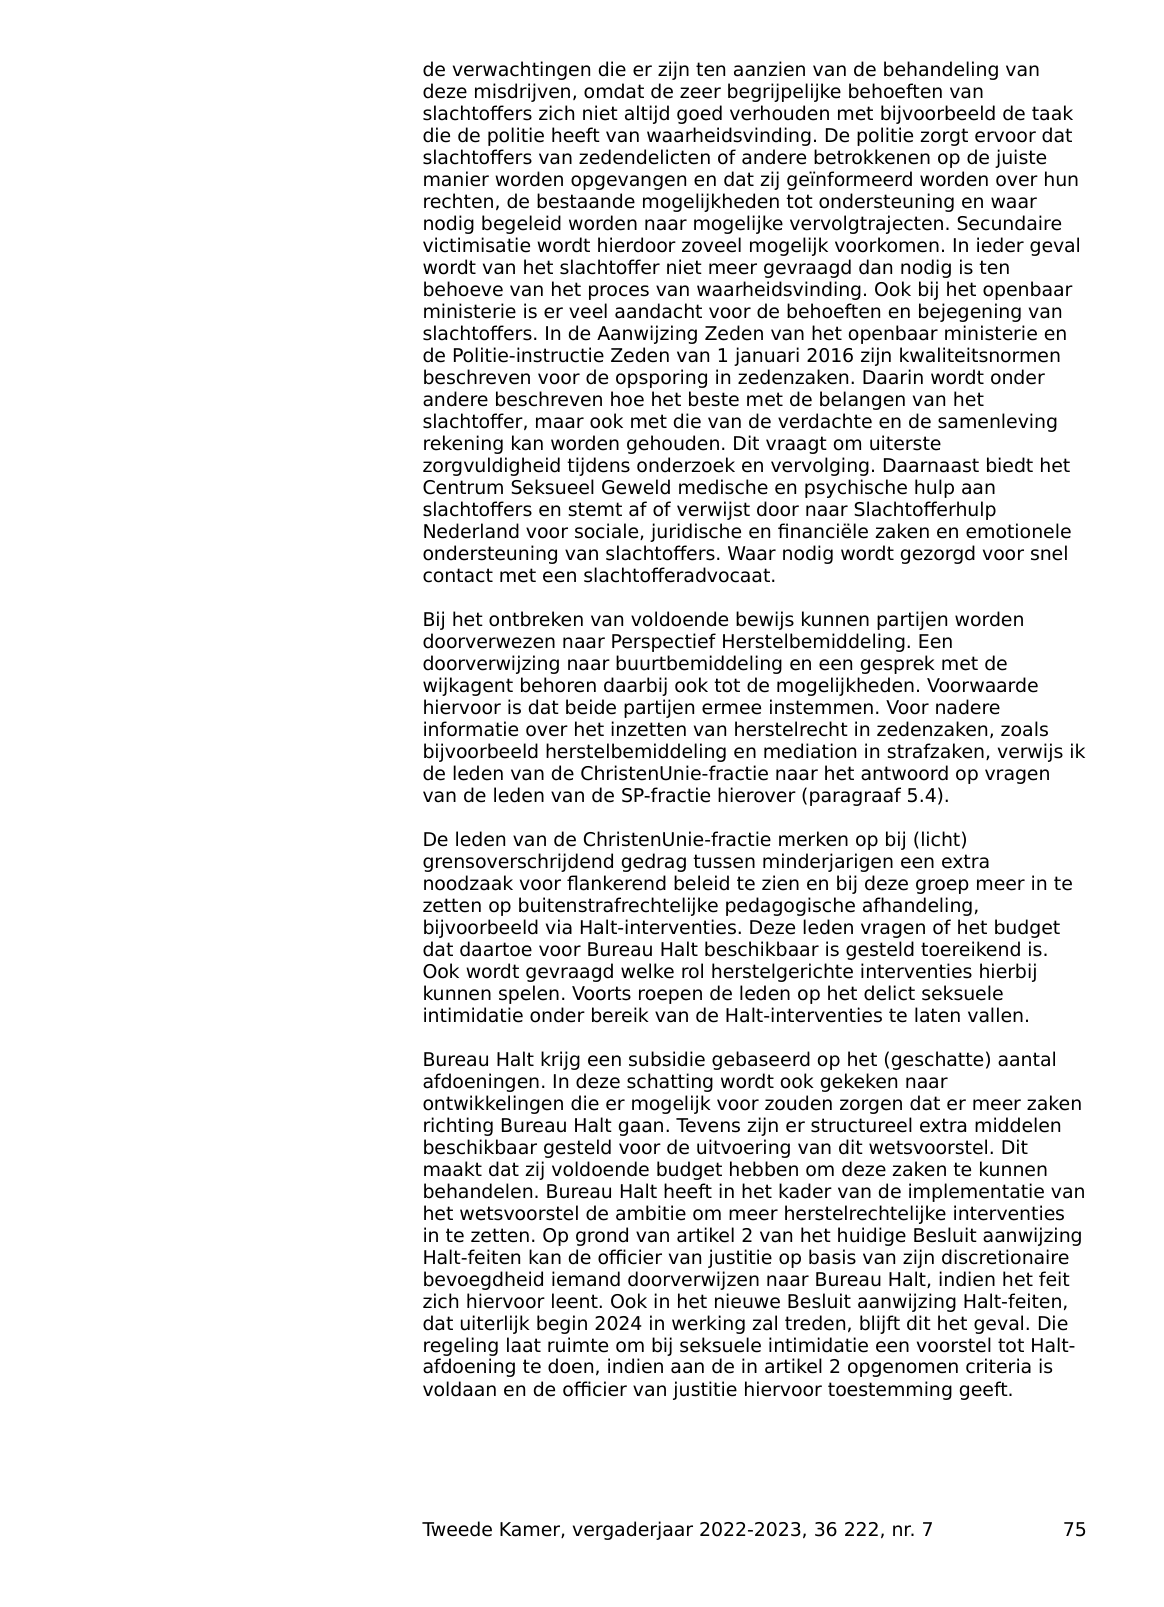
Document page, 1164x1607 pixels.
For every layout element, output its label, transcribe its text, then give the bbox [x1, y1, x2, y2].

text Bij het ontbreken van voldoende bewijs kunnen partijen worden doorverwezen naar Perspectief Herstelbemiddeling. Een doorverwijzing naar buurtbemiddeling en een gesprek met de wijkagent behoren daarbij ook tot de mogelijkheden. Voorwaarde hiervoor is dat beide partijen ermee instemmen. Voor nadere informatie over het inzetten van herstelrecht in zedenzaken, zoals bijvoorbeeld herstelbemiddeling en mediation in strafzaken, verwijs ik de leden van de ChristenUnie-fractie naar het antwoord op vragen van de leden van de SP-fractie hierover (paragraaf 5.4). [422, 609, 1087, 807]
text de verwachtingen die er zijn ten aanzien van de behandeling van deze misdrijven, omdat de zeer begrijpelijke behoeften van slachtoffers zich niet altijd goed verhouden met bijvoorbeeld de taak die de politie heeft van waarheidsvinding. De politie zorgt ervoor dat slachtoffers van zedendelicten of andere betrokkenen op de juiste manier worden opgevangen en dat zij geïnformeerd worden over hun rechten, de bestaande mogelijkheden tot ondersteuning en waar nodig begeleid worden naar mogelijke vervolgtrajecten. Secundaire victimisatie wordt hierdoor zoveel mogelijk voorkomen. In ieder geval wordt van het slachtoffer niet meer gevraagd dan nodig is ten behoeve van het proces van waarheidsvinding. Ook bij het openbaar ministerie is er veel aandacht voor de behoeften en bejegening van slachtoffers. In de Aanwijzing Zeden van het openbaar ministerie en de Politie-instructie Zeden van 1 januari 2016 zijn kwaliteitsnormen beschreven voor de opsporing in zedenzaken. Daarin wordt onder andere beschreven hoe het beste met de belangen van het slachtoffer, maar ook met die van de verdachte en de samenleving rekening kan worden gehouden. Dit vraagt om uiterste zorgvuldigheid tijdens onderzoek en vervolging. Daarnaast biedt het Centrum Seksueel Geweld medische en psychische hulp aan slachtoffers en stemt af of verwijst door naar Slachtofferhulp Nederland voor sociale, juridische en financiële zaken en emotionele ondersteuning van slachtoffers. Waar nodig wordt gezorgd voor snel contact met een slachtofferadvocaat. [422, 59, 1087, 587]
text De leden van de ChristenUnie-fractie merken op bij (licht) grensoverschrijdend gedrag tussen minderjarigen een extra noodzaak voor flankerend beleid te zien en bij deze groep meer in te zetten op buitenstrafrechtelijke pedagogische afhandeling, bijvoorbeeld via Halt-interventies. Deze leden vragen of het budget dat daartoe voor Bureau Halt beschikbaar is gesteld toereikend is. Ook wordt gevraagd welke rol herstelgerichte interventies hierbij kunnen spelen. Voorts roepen de leden op het delict seksuele intimidatie onder bereik van de Halt-interventies te laten vallen. [422, 829, 1087, 1027]
text Bureau Halt krijg een subsidie gebaseerd op het (geschatte) aantal afdoeningen. In deze schatting wordt ook gekeken naar ontwikkelingen die er mogelijk voor zouden zorgen dat er meer zaken richting Bureau Halt gaan. Tevens zijn er structureel extra middelen beschikbaar gesteld voor de uitvoering van dit wetsvoorstel. Dit maakt dat zij voldoende budget hebben om deze zaken te kunnen behandelen. Bureau Halt heeft in het kader van de implementatie van het wetsvoorstel de ambitie om meer herstelrechtelijke interventies in te zetten. Op grond van artikel 2 van het huidige Besluit aanwijzing Halt-feiten kan de officier van justitie op basis van zijn discretionaire bevoegdheid iemand doorverwijzen naar Bureau Halt, indien het feit zich hiervoor leent. Ook in het nieuwe Besluit aanwijzing Halt-feiten, dat uiterlijk begin 2024 in werking zal treden, blijft dit het geval. Die regeling laat ruimte om bij seksuele intimidatie een voorstel tot Halt-afdoening te doen, indien aan de in artikel 2 opgenomen criteria is voldaan en de officier van justitie hiervoor toestemming geeft. [422, 1049, 1087, 1400]
